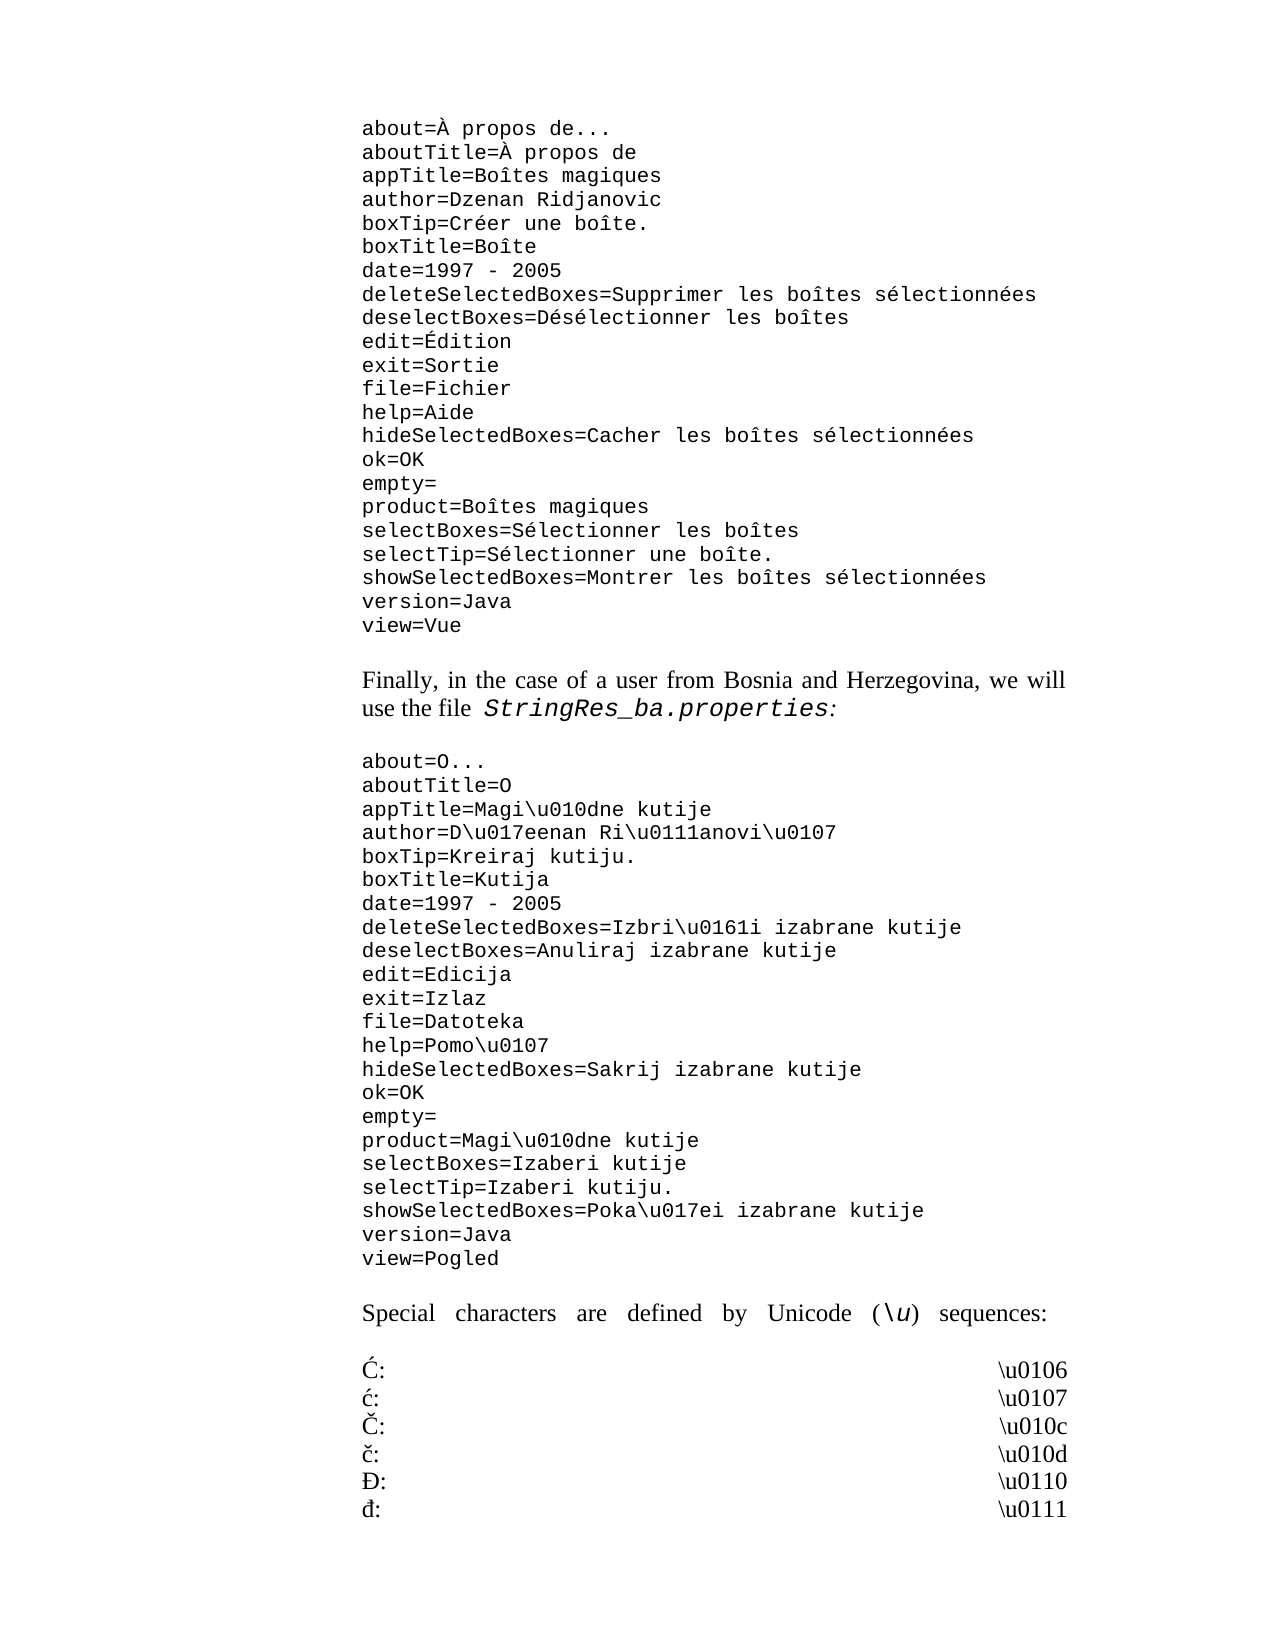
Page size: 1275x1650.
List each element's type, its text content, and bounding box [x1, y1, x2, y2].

table_header [111, 666, 354, 723]
table_header Finally, in the case of a user from Bosnia and Herzegovina, we will use the file StringRes_ba.properties: [354, 666, 1075, 723]
table_header [111, 118, 354, 638]
table_header about=À propos de... aboutTitle=À propos de appTitle=Boîtes magiques author=Dzenan Ridjanovic boxTip=Créer une boîte. boxTitle=Boîte date=1997 - 2005 deleteSelectedBoxes=Supprimer les boîtes sélectionnées deselectBoxes=Désélectionner les boîtes edit=Édition exit=Sortie file=Fichier help=Aide hideSelectedBoxes=Cacher les boîtes sélectionnées ok=OK empty= product=Boîtes magiques selectBoxes=Sélectionner les boîtes selectTip=Sélectionner une boîte. showSelectedBoxes=Montrer les boîtes sélectionnées version=Java view=Vue [354, 118, 1075, 638]
table_header [111, 751, 354, 1271]
table_header Special characters are defined by Unicode (\u) sequences: Ć: \u0106 ć: \u0107 Č: \u010c č: \u010d Đ: \u0110 đ: \u0111 [354, 1299, 1075, 1523]
table_header [111, 1299, 354, 1523]
table_header about=O... aboutTitle=O appTitle=Magi\u010dne kutije author=D\u017eenan Ri\u0111anovi\u0107 boxTip=Kreiraj kutiju. boxTitle=Kutija date=1997 - 2005 deleteSelectedBoxes=Izbri\u0161i izabrane kutije deselectBoxes=Anuliraj izabrane kutije edit=Edicija exit=Izlaz file=Datoteka help=Pomo\u0107 hideSelectedBoxes=Sakrij izabrane kutije ok=OK empty= product=Magi\u010dne kutije selectBoxes=Izaberi kutije selectTip=Izaberi kutiju. showSelectedBoxes=Poka\u017ei izabrane kutije version=Java view=Pogled [354, 751, 1075, 1271]
